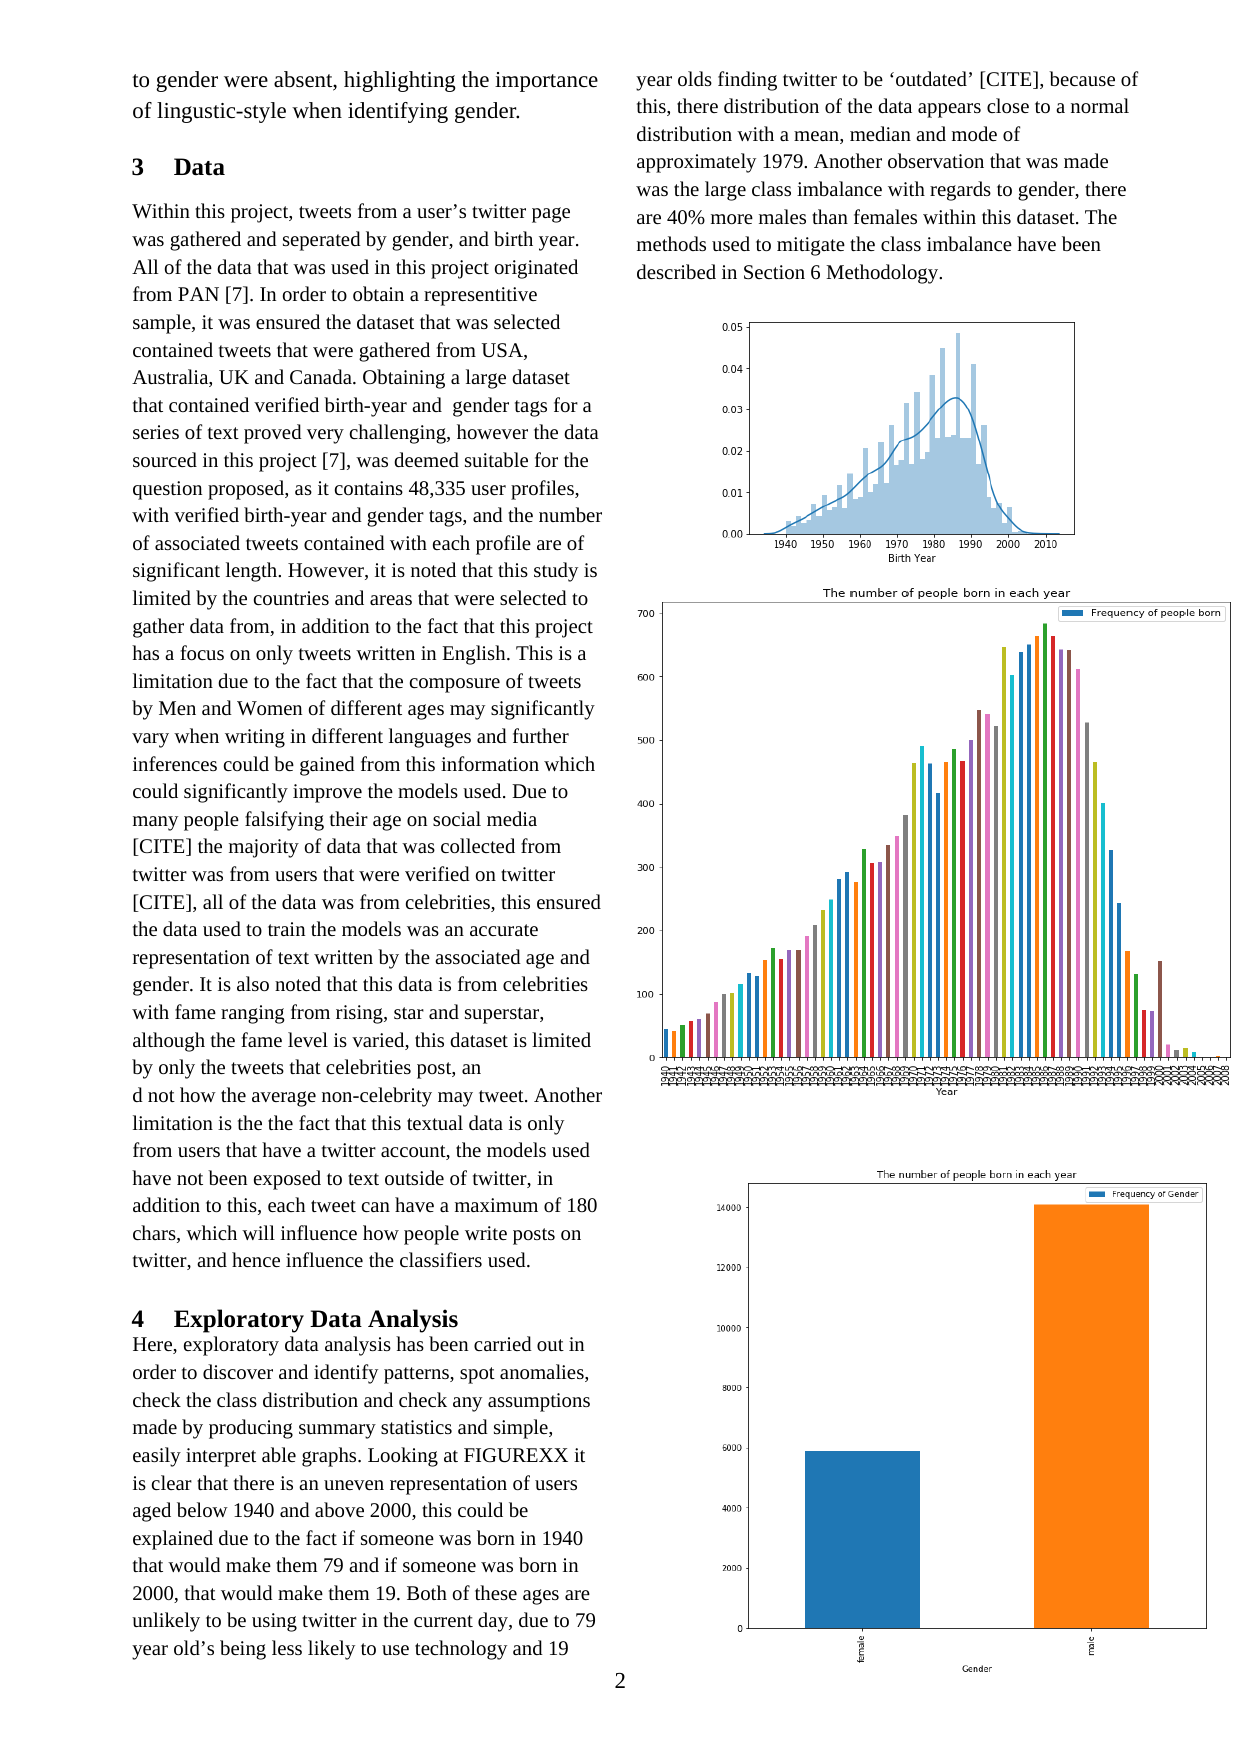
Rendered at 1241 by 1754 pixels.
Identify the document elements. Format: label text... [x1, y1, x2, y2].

text year olds finding twitter to be ‘outdated’ [CITE], because of this, there distribution of the data appears close to a normal distribution with a mean, median and mode of approximately 1979. Another observation that was made was the large class imbalance with regards to gender, there are 40% more males than females within this dataset. The methods used to mitigate the class imbalance have been described in Section 6 Methodology. [636, 67, 1139, 284]
list Exploratory Data Analysis [131, 1304, 602, 1332]
picture [711, 1164, 1214, 1679]
text to gender were absent, highlighting the importance of lingustic-style when identifying gender. [132, 67, 602, 123]
text d not how the average non-celebrity may tweet. Another limitation is the the fact that this textual data is only from users that have a twitter account, the models used have not been exposed to text outside of twitter, in addition to this, each tweet can have a maximum of 180 chars, which will influence how people write posts on twitter, and hence influence the classifiers used. [132, 1083, 602, 1272]
text Here, exploratory data analysis has been carried out in order to discover and identify patterns, spot anomalies, check the class distribution and check any assumptions made by producing summary statistics and simple, easily interpret able graphs. Looking at FIGUREXX it is clear that there is an uneven representation of users aged below 1940 and above 2000, this could be explained due to the fact if someone was born in 1940 that would make them 79 and if someone was born in 2000, that would make them 19. Both of these ages are unlikely to be using twitter in the current day, due to 79 year old’s being less likely to use technology and 19 [132, 1332, 602, 1660]
picture [629, 583, 1241, 1102]
picture [714, 312, 1083, 570]
text Within this project, tweets from a user’s twitter page was gathered and seperated by gender, and birth year. All of the data that was used in this project originated from PAN [7]. In order to obtain a representitive sample, it was ensured the dataset that was selected contained tweets that were gathered from USA, Australia, UK and Canada. Obtaining a large dataset that contained verified birth-year and gender tags for a series of text proved very challenging, however the data sourced in this project [7], was deemed suitable for the question proposed, as it contains 48,335 user profiles, with verified birth-year and gender tags, and the number of associated tweets contained with each profile are of significant length. However, it is noted that this study is limited by the countries and areas that were selected to gather data from, in addition to the fact that this project has a focus on only tweets written in English. This is a limitation due to the fact that the composure of tweets by Men and Women of different ages may significantly vary when writing in different languages and further inferences could be gained from this information which could significantly improve the models used. Due to many people falsifying their age on social media [CITE] the majority of data that was collected from twitter was from users that were verified on twitter [CITE], all of the data was from celebrities, this ensured the data used to train the models was an accurate representation of text written by the associated age and gender. It is also noted that this data is from celebrities with fame ranging from rising, star and superstar, although the fame level is varied, this dataset is limited by only the tweets that celebrities post, an [132, 199, 602, 1079]
list Data [131, 152, 602, 181]
